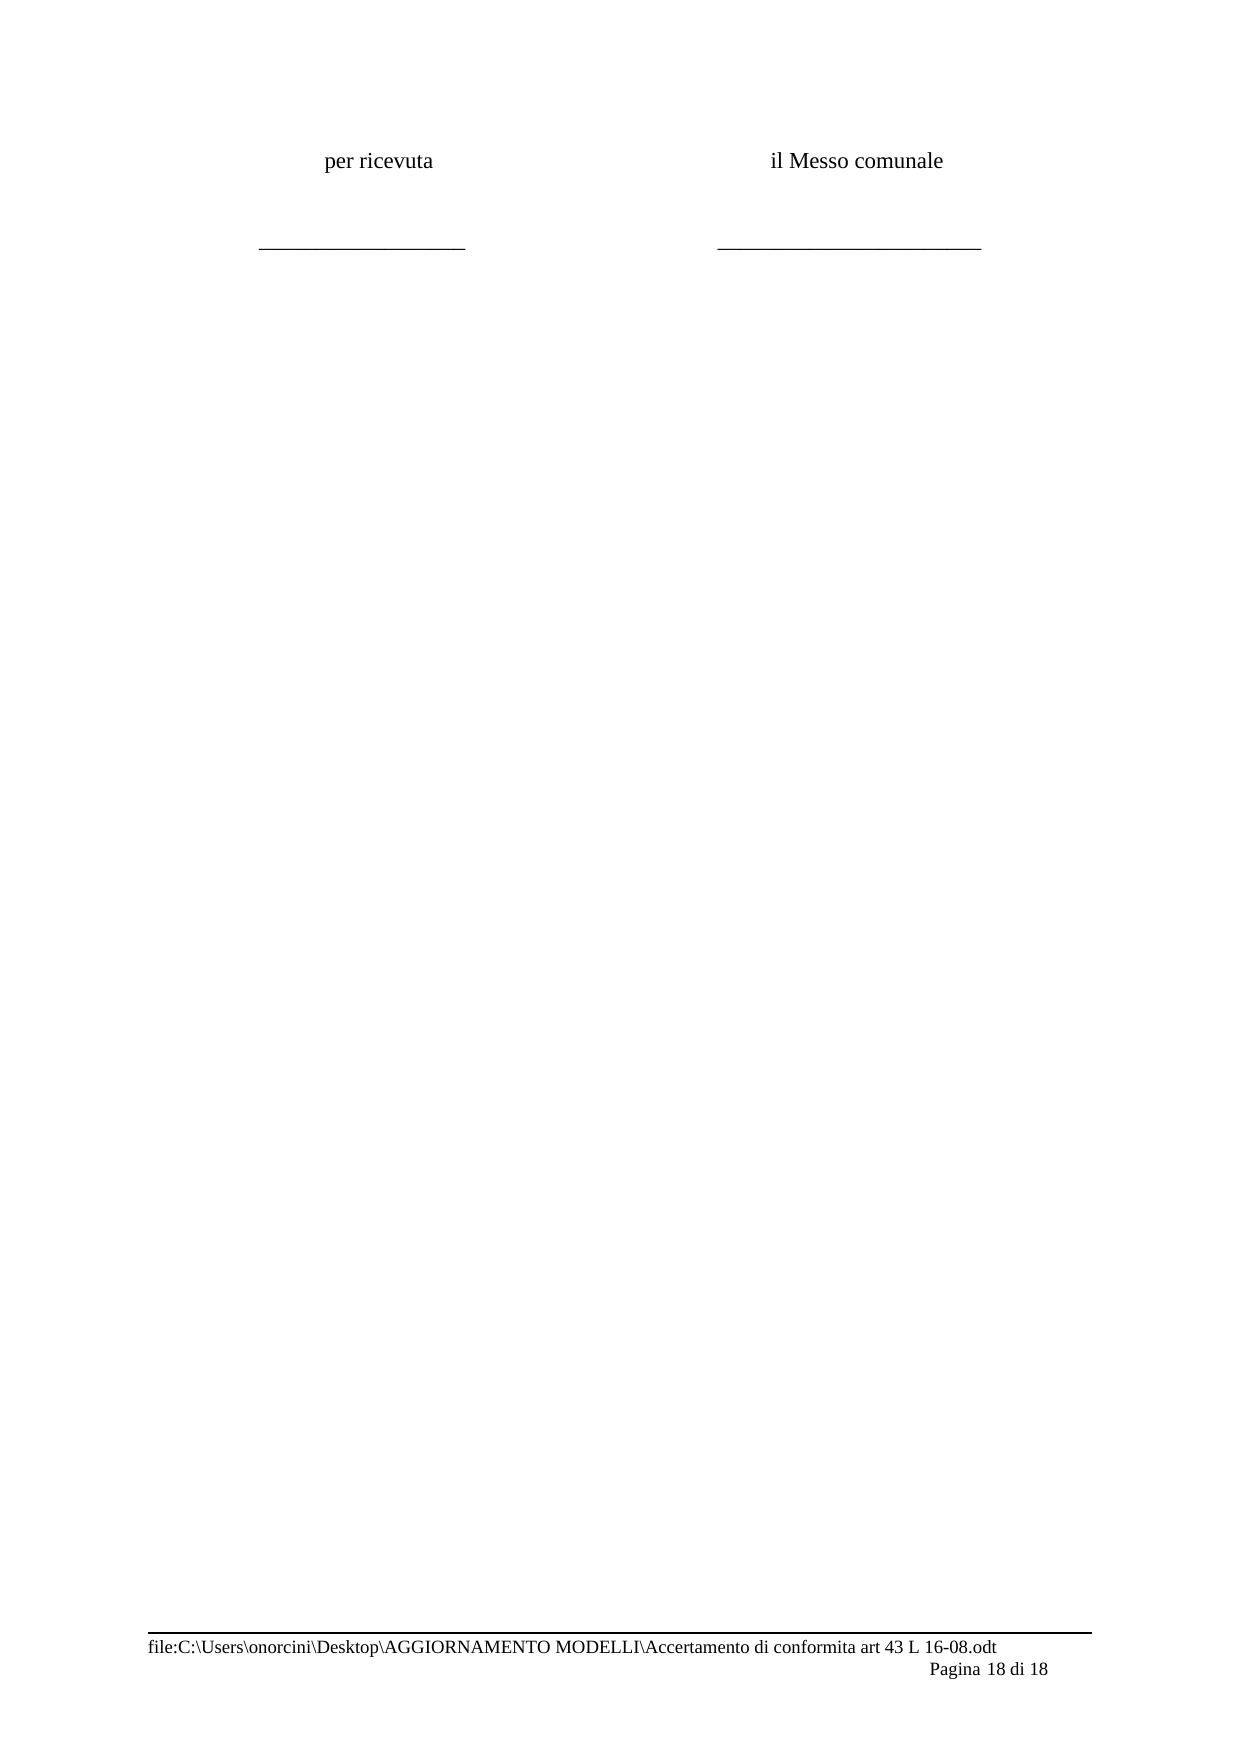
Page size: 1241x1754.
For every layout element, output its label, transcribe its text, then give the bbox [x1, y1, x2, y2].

text __________________ _______________________ [177, 227, 1063, 253]
text per ricevuta il Messo comunale [177, 148, 1063, 174]
